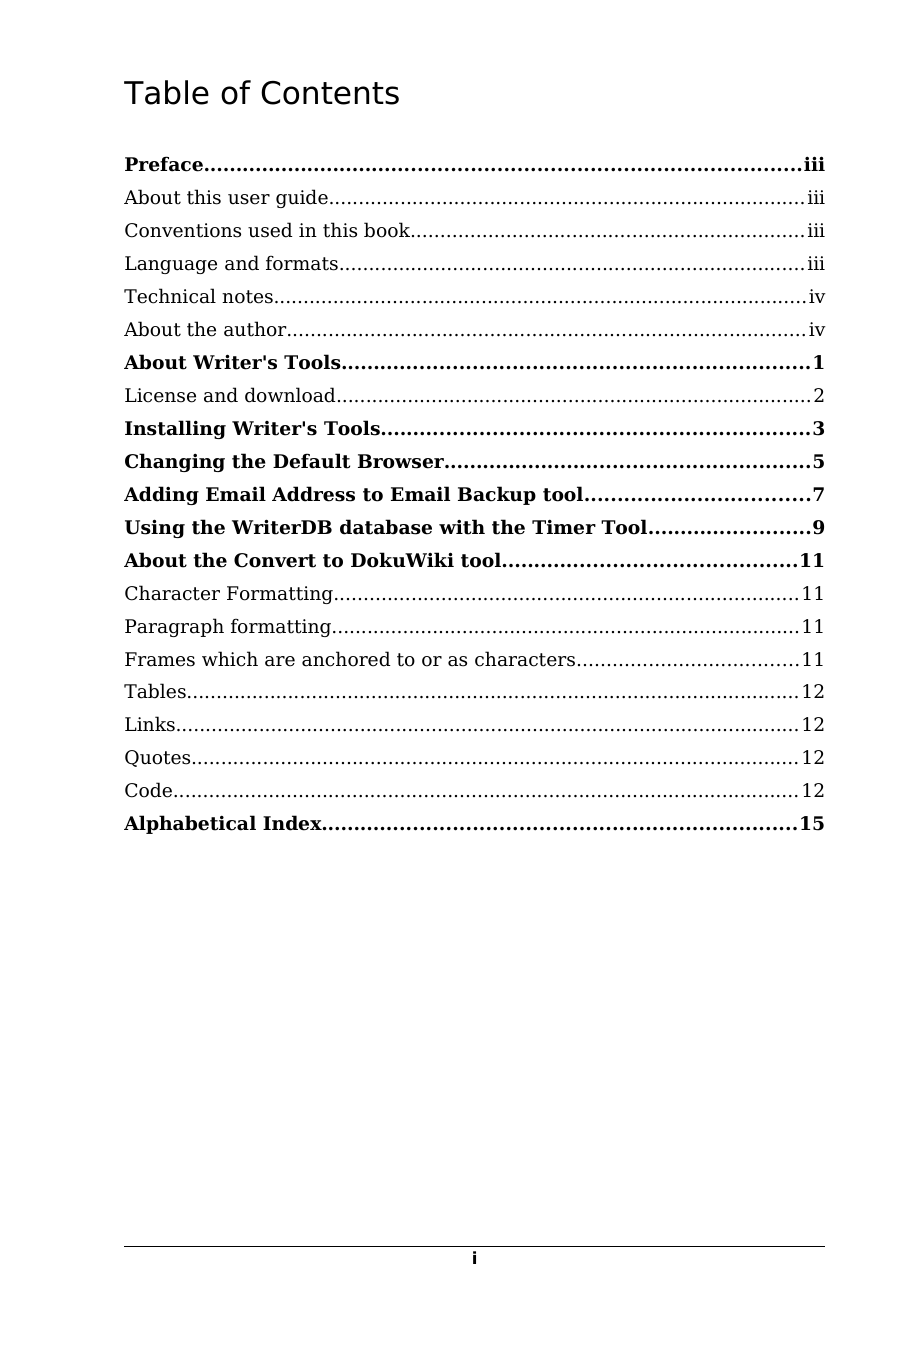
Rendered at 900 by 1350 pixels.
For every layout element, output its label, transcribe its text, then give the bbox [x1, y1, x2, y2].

text Alphabetical Index 15 [124, 813, 825, 835]
text Technical notes iv [124, 286, 825, 308]
text Paragraph formatting 11 [124, 616, 825, 638]
text Installing Writer's Tools 3 [124, 417, 825, 439]
text About the Convert to DokuWiki tool 11 [124, 550, 825, 572]
text Frames which are anchored to or as characters 11 [124, 649, 825, 671]
text Conventions used in this book iii [124, 220, 825, 242]
text Language and formats iii [124, 253, 825, 275]
text Character Formatting 11 [124, 583, 825, 605]
text Preface iii [124, 154, 825, 176]
list Table of Contents [124, 75, 825, 111]
text Links 12 [124, 714, 825, 736]
text About this user guide iii [124, 187, 825, 209]
text Code 12 [124, 780, 825, 802]
text Using the WriterDB database with the Timer Tool 9 [124, 517, 825, 539]
text Tables 12 [124, 681, 825, 703]
text About the author iv [124, 319, 825, 341]
text Quotes 12 [124, 747, 825, 769]
text About Writer's Tools 1 [124, 351, 825, 373]
text Adding Email Address to Email Backup tool 7 [124, 484, 825, 506]
text License and download 2 [124, 384, 825, 406]
text Changing the Default Browser 5 [124, 451, 825, 473]
